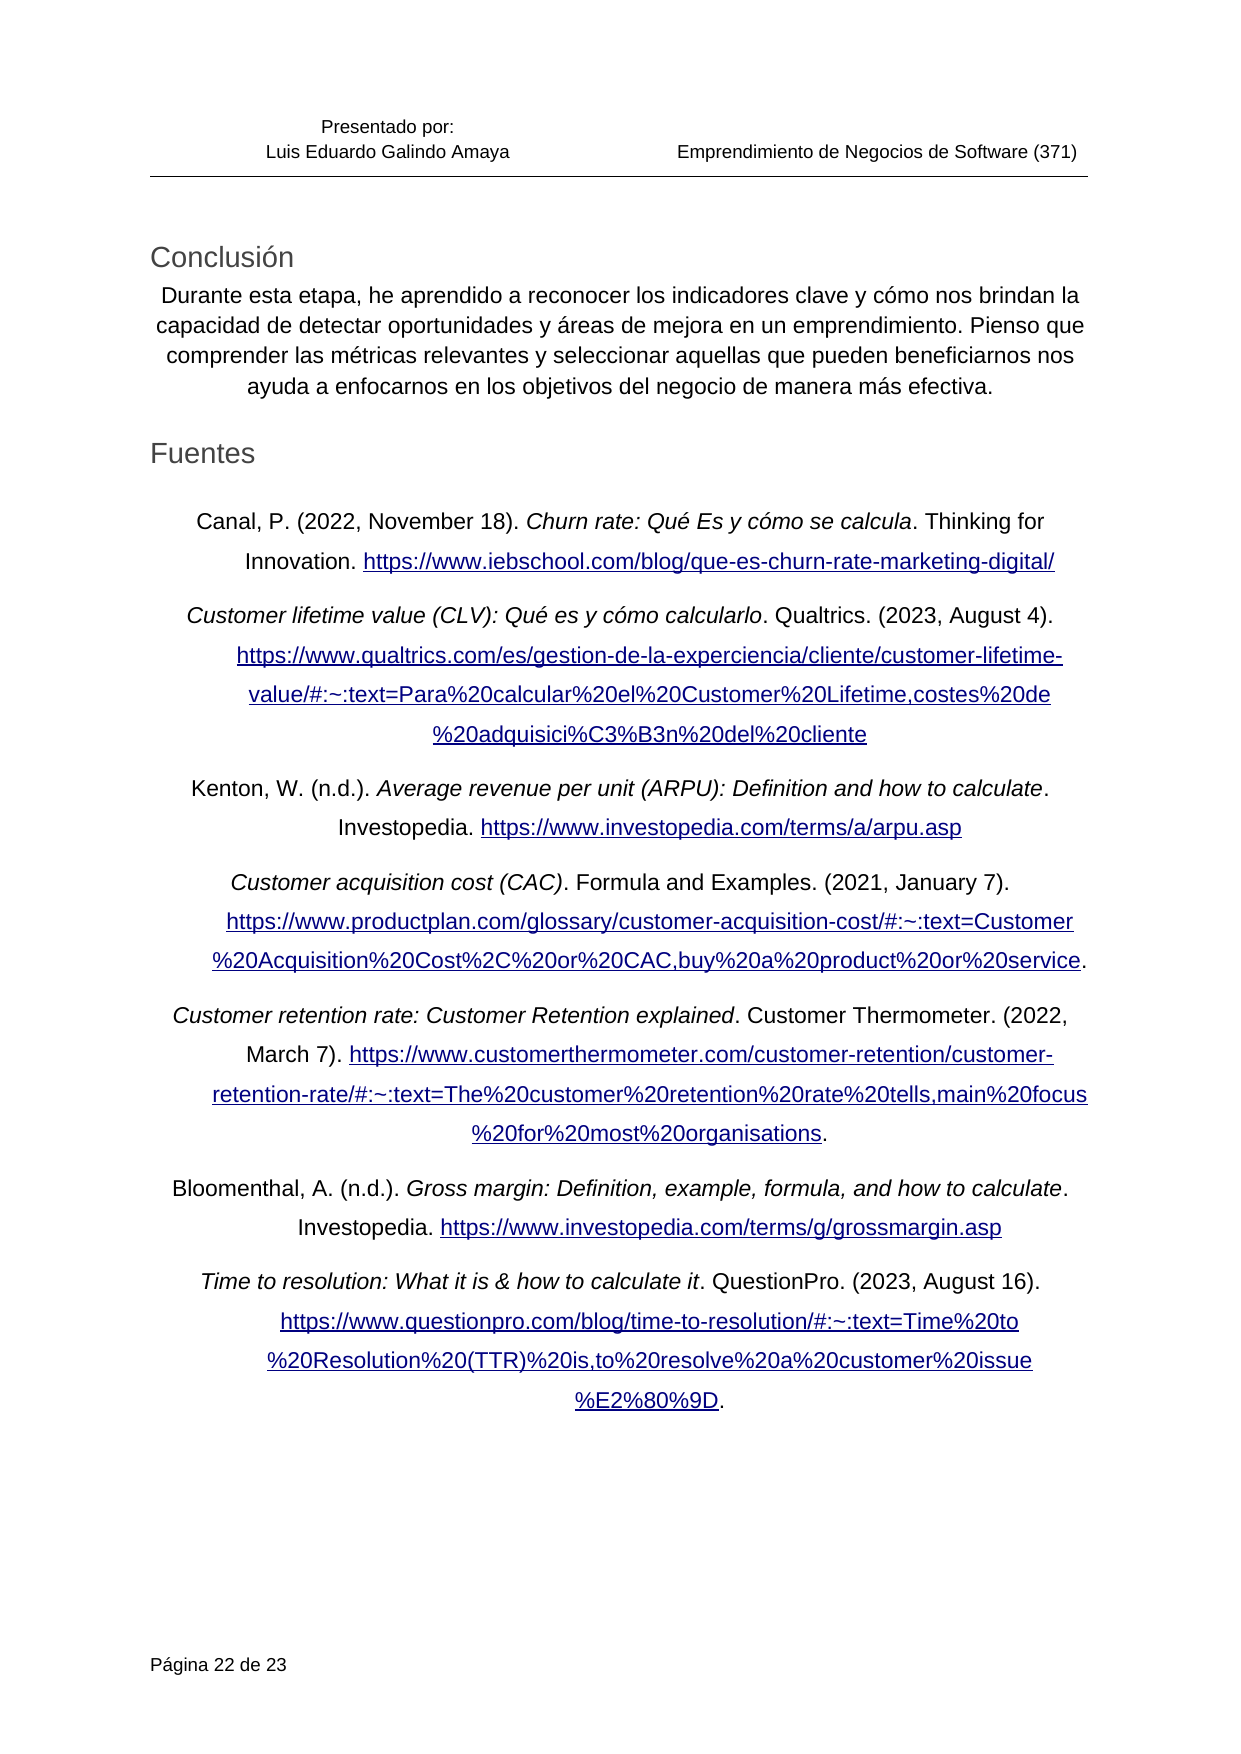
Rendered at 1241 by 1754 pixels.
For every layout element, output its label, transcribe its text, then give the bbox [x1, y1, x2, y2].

text Kenton, W. (n.d.). Average revenue per unit (ARPU): Definition and how to calculate. Investopedia. https://www.investopedia.com/terms/a/arpu.asp [150, 775, 1090, 841]
text Customer lifetime value (CLV): Qué es y cómo calcularlo. Qualtrics. (2023, August 4). https://www.qualtrics.com/es/gestion-de-la-experciencia/cliente/customer-lifetime-value/#:~:text=Para%20calcular%20el%20Customer%20Lifetime,costes%20de%20adquisici%C3%B3n%20del%20cliente [150, 602, 1090, 747]
text Bloomenthal, A. (n.d.). Gross margin: Definition, example, formula, and how to calculate. Investopedia. https://www.investopedia.com/terms/g/grossmargin.asp [150, 1174, 1090, 1240]
text Canal, P. (2022, November 18). Churn rate: Qué Es y cómo se calcula. Thinking for Innovation. https://www.iebschool.com/blog/que-es-churn-rate-marketing-digital/ [150, 508, 1090, 574]
subtitle Fuentes [150, 436, 1090, 470]
subtitle Conclusión [150, 240, 1090, 274]
text Durante esta etapa, he aprendido a reconocer los indicadores clave y cómo nos brindan la capacidad de detectar oportunidades y áreas de mejora en un emprendimiento. Pienso que comprender las métricas relevantes y seleccionar aquellas que pueden beneficiarnos nos ayuda a enfocarnos en los objetivos del negocio de manera más efectiva. [150, 282, 1090, 399]
text Customer acquisition cost (CAC). Formula and Examples. (2021, January 7). https://www.productplan.com/glossary/customer-acquisition-cost/#:~:text=Customer%20Acquisition%20Cost%2C%20or%20CAC,buy%20a%20product%20or%20service. [150, 868, 1090, 974]
text Customer retention rate: Customer Retention explained. Customer Thermometer. (2022, March 7). https://www.customerthermometer.com/customer-retention/customer-retention-rate/#:~:text=The%20customer%20retention%20rate%20tells,main%20focus%20for%20most%20organisations. [150, 1002, 1090, 1147]
text Time to resolution: What it is & how to calculate it. QuestionPro. (2023, August 16). https://www.questionpro.com/blog/time-to-resolution/#:~:text=Time%20to%20Resolution%20(TTR)%20is,to%20resolve%20a%20customer%20issue%E2%80%9D. [150, 1268, 1090, 1413]
